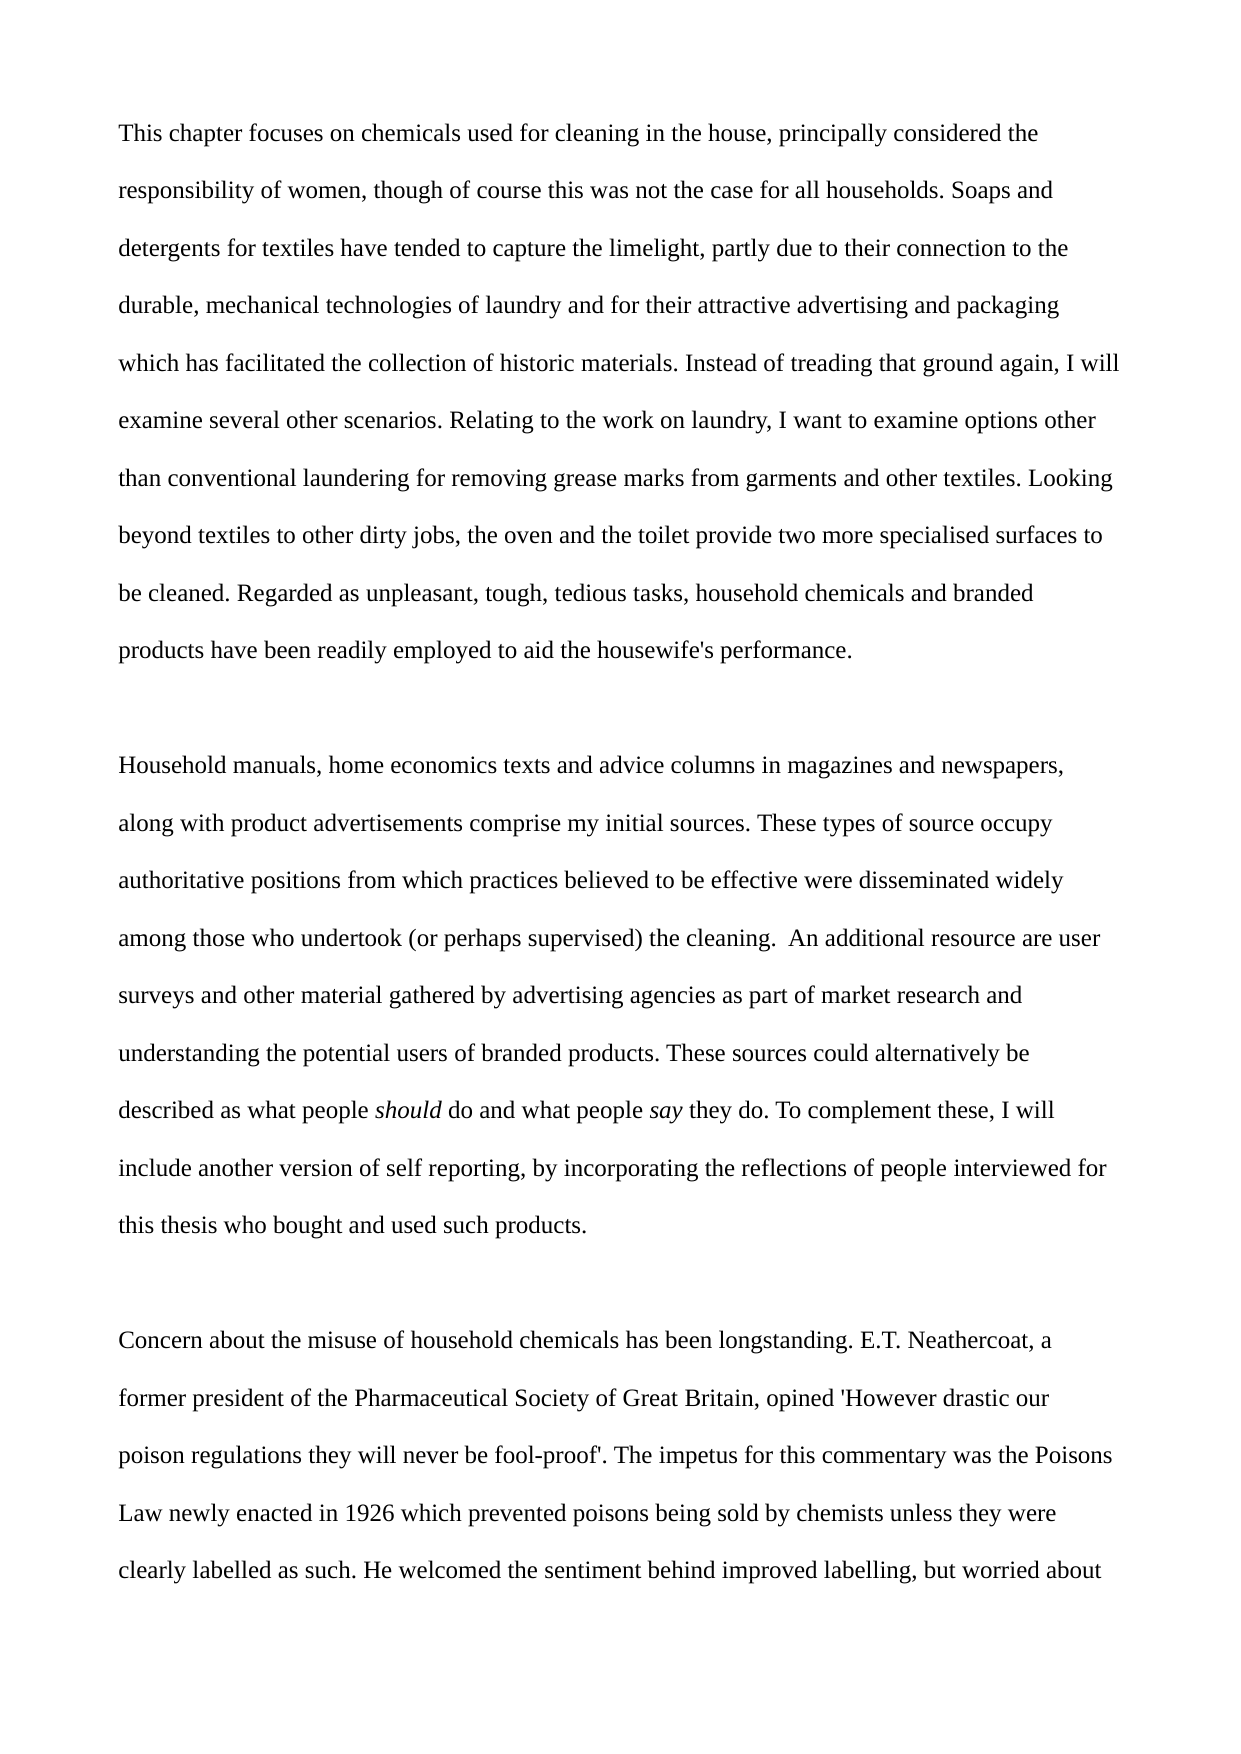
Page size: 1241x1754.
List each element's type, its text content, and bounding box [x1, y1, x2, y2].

text This chapter focuses on chemicals used for cleaning in the house, principally considered the responsibility of women, though of course this was not the case for all households. Soaps and detergents for textiles have tended to capture the limelight, partly due to their connection to the durable, mechanical technologies of laundry and for their attractive advertising and packaging which has facilitated the collection of historic materials. Instead of treading that ground again, I will examine several other scenarios. Relating to the work on laundry, I want to examine options other than conventional laundering for removing grease marks from garments and other textiles. Looking beyond textiles to other dirty jobs, the oven and the toilet provide two more specialised surfaces to be cleaned. Regarded as unpleasant, tough, tedious tasks, household chemicals and branded products have been readily employed to aid the housewife's performance. [118, 118, 1122, 664]
text Household manuals, home economics texts and advice columns in magazines and newspapers, along with product advertisements comprise my initial sources. These types of source occupy authoritative positions from which practices believed to be effective were disseminated widely among those who undertook (or perhaps supervised) the cleaning. An additional resource are user surveys and other material gathered by advertising agencies as part of market research and understanding the potential users of branded products. These sources could alternatively be described as what people should do and what people say they do. To complement these, I will include another version of self reporting, by incorporating the reflections of people interviewed for this thesis who bought and used such products. [118, 751, 1122, 1239]
text Concern about the misuse of household chemicals has been longstanding. E.T. Neathercoat, a former president of the Pharmaceutical Society of Great Britain, opined 'However drastic our poison regulations they will never be fool-proof'. The impetus for this commentary was the Poisons Law newly enacted in 1926 which prevented poisons being sold by chemists unless they were clearly labelled as such. He welcomed the sentiment behind improved labelling, but worried about [118, 1326, 1122, 1584]
